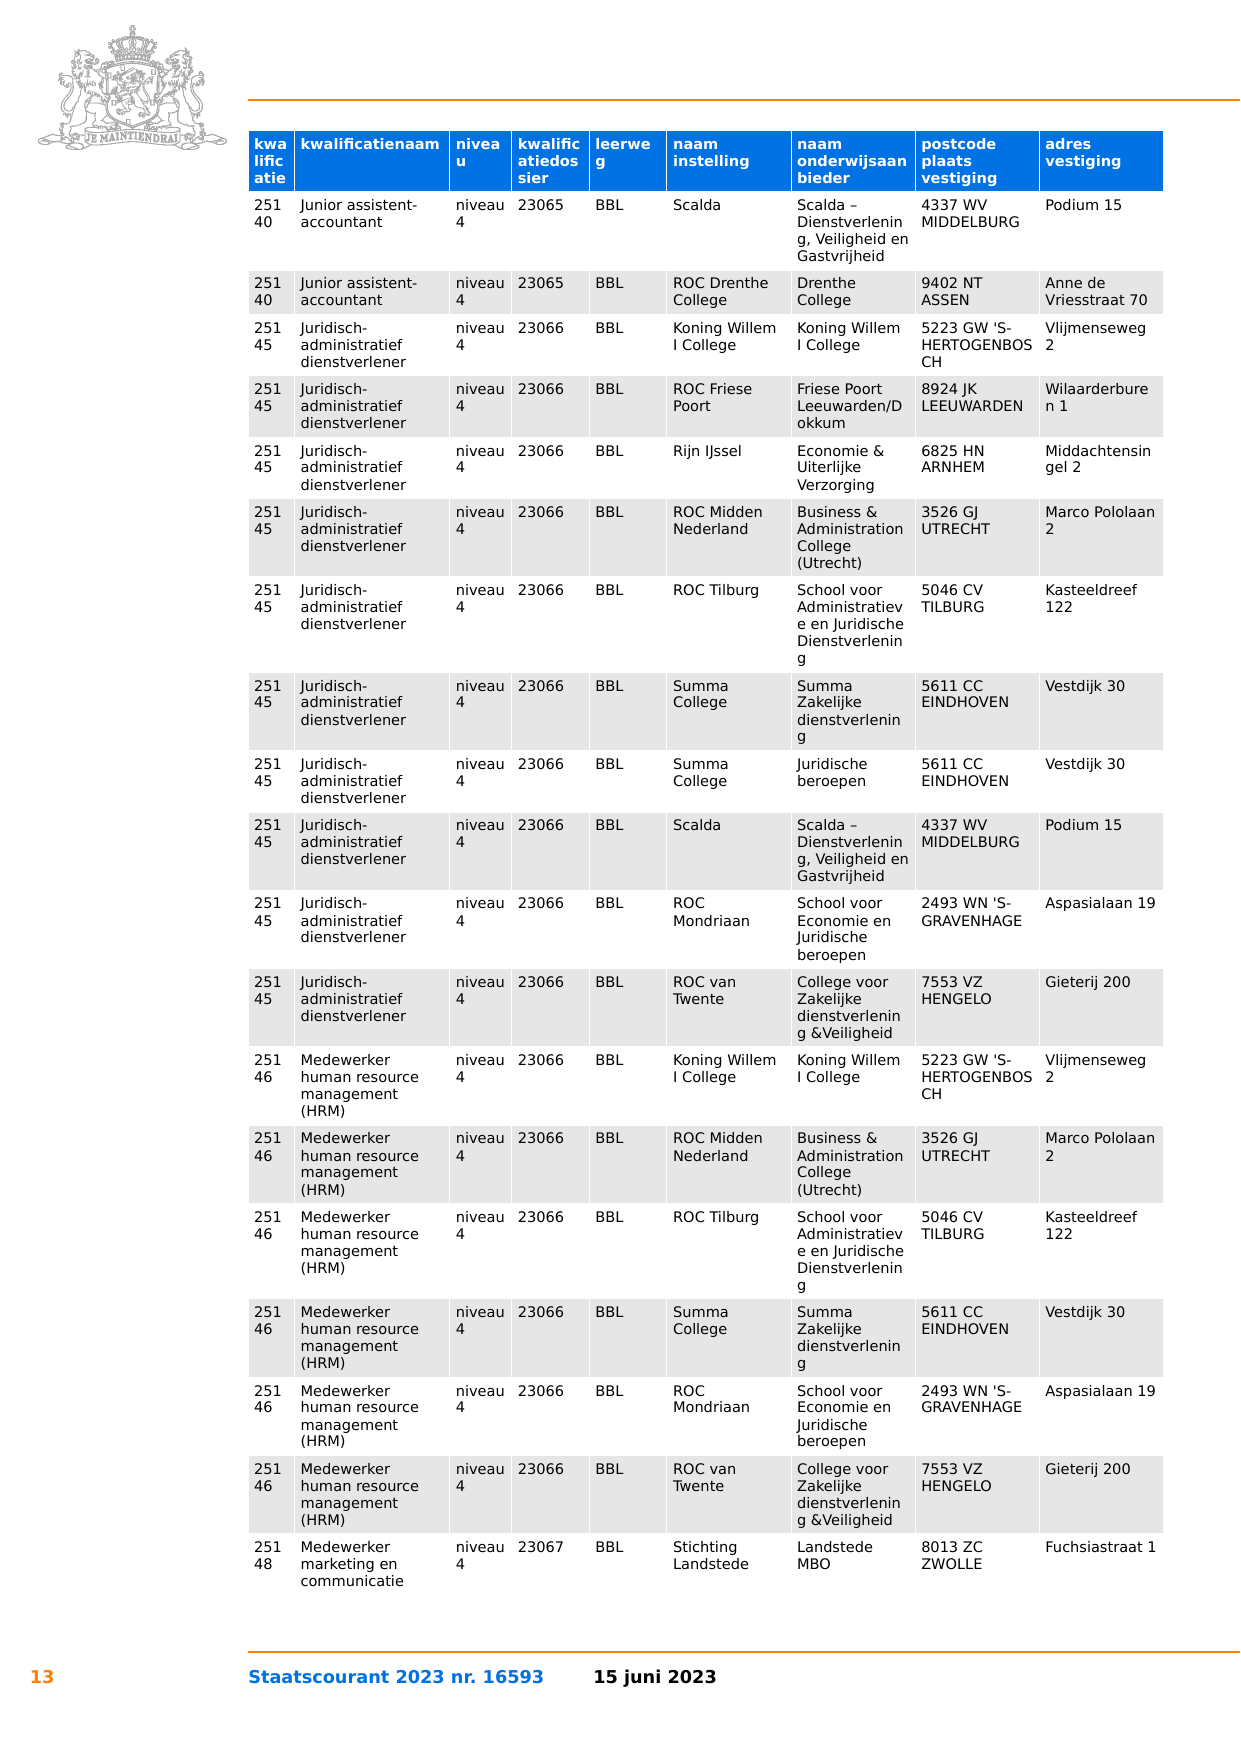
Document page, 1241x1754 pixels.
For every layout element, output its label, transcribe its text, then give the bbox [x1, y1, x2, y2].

table_cell Podium 15 [1040, 192, 1163, 269]
table_cell BBL [590, 813, 666, 890]
table_cell ROC Drenthe College [667, 271, 791, 314]
table_cell Landstede MBO [792, 1534, 915, 1595]
table_cell niveau 4 [450, 751, 511, 811]
table_cell ROC Mondriaan [667, 1378, 791, 1455]
table_cell Scalda [667, 192, 791, 269]
table_cell 25145 [249, 751, 294, 811]
table_cell Medewerker human resource management (HRM) [295, 1048, 449, 1125]
table_cell Juridische beroepen [792, 751, 915, 811]
table_cell 5611 CC EINDHOVEN [916, 751, 1039, 811]
table_cell BBL [590, 1456, 666, 1533]
table_cell Business & Administration College (Utrecht) [792, 1126, 915, 1203]
table_cell Juridisch-administratief dienstverlener [295, 891, 449, 968]
table_cell 23066 [512, 813, 589, 890]
table_cell 23066 [512, 751, 589, 811]
table_cell Scalda – Dienstverlening, Veiligheid en Gastvrijheid [792, 192, 915, 269]
table_cell 5046 CV TILBURG [916, 1204, 1039, 1298]
table_cell 5223 GW 'S-HERTOGENBOSCH [916, 1048, 1039, 1125]
table_cell BBL [590, 1126, 666, 1203]
table_cell Summa College [667, 751, 791, 811]
table_cell niveau 4 [450, 499, 511, 576]
table_cell 2493 WN 'S-GRAVENHAGE [916, 891, 1039, 968]
table_cell ROC Mondriaan [667, 891, 791, 968]
table_cell Medewerker marketing en communicatie [295, 1534, 449, 1595]
table_cell School voor Administratieve en Juridische Dienstverlening [792, 578, 915, 672]
table_cell niveau 4 [450, 1456, 511, 1533]
table_cell Koning Willem I College [792, 315, 915, 375]
table_cell 23066 [512, 438, 589, 498]
table_cell 7553 VZ HENGELO [916, 969, 1039, 1046]
table_cell niveau 4 [450, 891, 511, 968]
table_cell niveau 4 [450, 271, 511, 314]
table_cell 23066 [512, 969, 589, 1046]
table_cell niveau 4 [450, 813, 511, 890]
table_cell 23066 [512, 1204, 589, 1298]
table_cell Juridisch-administratief dienstverlener [295, 438, 449, 498]
table_cell Wilaarderburen 1 [1040, 376, 1163, 437]
table_header kwalificatienaam [295, 131, 449, 191]
table_cell BBL [590, 192, 666, 269]
table_cell Scalda – Dienstverlening, Veiligheid en Gastvrijheid [792, 813, 915, 890]
table_cell ROC Midden Nederland [667, 499, 791, 576]
table_cell Summa College [667, 673, 791, 750]
table_cell 25145 [249, 438, 294, 498]
table_header niveau [450, 131, 511, 191]
table_header naam instelling [667, 131, 791, 191]
table_cell Kasteeldreef 122 [1040, 1204, 1163, 1298]
table_cell 23066 [512, 673, 589, 750]
table_cell Koning Willem I College [667, 1048, 791, 1125]
table_header kwalificatiedossier [512, 131, 589, 191]
table_cell 4337 WV MIDDELBURG [916, 813, 1039, 890]
table_cell Juridisch-administratief dienstverlener [295, 499, 449, 576]
table_cell 23066 [512, 315, 589, 375]
table_cell Junior assistent-accountant [295, 271, 449, 314]
table_cell niveau 4 [450, 1126, 511, 1203]
table_cell niveau 4 [450, 673, 511, 750]
table_cell 23066 [512, 1126, 589, 1203]
table_cell Middachtensingel 2 [1040, 438, 1163, 498]
table_cell niveau 4 [450, 1378, 511, 1455]
table_cell Medewerker human resource management (HRM) [295, 1126, 449, 1203]
table_cell 7553 VZ HENGELO [916, 1456, 1039, 1533]
table_cell niveau 4 [450, 376, 511, 437]
table_cell niveau 4 [450, 1048, 511, 1125]
table_cell 23066 [512, 891, 589, 968]
table_cell Economie & Uiterlijke Verzorging [792, 438, 915, 498]
table_cell 4337 WV MIDDELBURG [916, 192, 1039, 269]
table_cell BBL [590, 673, 666, 750]
table_cell niveau 4 [450, 315, 511, 375]
table_cell Summa Zakelijke dienstverlening [792, 1299, 915, 1377]
table_cell 9402 NT ASSEN [916, 271, 1039, 314]
table_cell College voor Zakelijke dienstverlening &Veiligheid [792, 1456, 915, 1533]
table_cell BBL [590, 1048, 666, 1125]
table_cell 3526 GJ UTRECHT [916, 499, 1039, 576]
table_cell Juridisch-administratief dienstverlener [295, 751, 449, 811]
table_cell Vlijmenseweg 2 [1040, 1048, 1163, 1125]
table_cell 25148 [249, 1534, 294, 1595]
table_cell BBL [590, 1534, 666, 1595]
table_cell School voor Economie en Juridische beroepen [792, 1378, 915, 1455]
table_cell Vestdijk 30 [1040, 751, 1163, 811]
table_cell 25145 [249, 578, 294, 672]
table_cell 25146 [249, 1378, 294, 1455]
table_cell 23067 [512, 1534, 589, 1595]
picture [38, 25, 227, 150]
table_cell niveau 4 [450, 1204, 511, 1298]
table_cell 25146 [249, 1456, 294, 1533]
table_cell Marco Pololaan 2 [1040, 1126, 1163, 1203]
table_cell 23066 [512, 1456, 589, 1533]
table_cell Medewerker human resource management (HRM) [295, 1456, 449, 1533]
table_cell 25140 [249, 192, 294, 269]
table_cell niveau 4 [450, 578, 511, 672]
table_cell 23066 [512, 1299, 589, 1377]
table_cell 23066 [512, 376, 589, 437]
table_header leerweg [590, 131, 666, 191]
table_cell 3526 GJ UTRECHT [916, 1126, 1039, 1203]
table_cell niveau 4 [450, 438, 511, 498]
table_cell BBL [590, 1299, 666, 1377]
table_cell 5611 CC EINDHOVEN [916, 673, 1039, 750]
table_cell Vestdijk 30 [1040, 673, 1163, 750]
table_cell Gieterij 200 [1040, 969, 1163, 1046]
table_cell Kasteeldreef 122 [1040, 578, 1163, 672]
table_cell 25145 [249, 813, 294, 890]
table_cell Anne de Vriesstraat 70 [1040, 271, 1163, 314]
table_cell Koning Willem I College [667, 315, 791, 375]
table_cell 25145 [249, 315, 294, 375]
table_cell Juridisch-administratief dienstverlener [295, 376, 449, 437]
table_cell 25146 [249, 1204, 294, 1298]
table_cell Juridisch-administratief dienstverlener [295, 673, 449, 750]
table_cell 6825 HN ARNHEM [916, 438, 1039, 498]
table_cell Medewerker human resource management (HRM) [295, 1299, 449, 1377]
table_cell 23066 [512, 499, 589, 576]
table_cell 5223 GW 'S-HERTOGENBOSCH [916, 315, 1039, 375]
table_cell 25145 [249, 891, 294, 968]
table_cell ROC Friese Poort [667, 376, 791, 437]
table_cell Medewerker human resource management (HRM) [295, 1378, 449, 1455]
table_cell Summa College [667, 1299, 791, 1377]
table_cell Scalda [667, 813, 791, 890]
table_cell Juridisch-administratief dienstverlener [295, 315, 449, 375]
table_cell BBL [590, 499, 666, 576]
table_header adres vestiging [1040, 131, 1163, 191]
table_cell BBL [590, 376, 666, 437]
table_cell BBL [590, 1378, 666, 1455]
table_cell College voor Zakelijke dienstverlening &Veiligheid [792, 969, 915, 1046]
table_cell Juridisch-administratief dienstverlener [295, 578, 449, 672]
table_cell ROC Tilburg [667, 578, 791, 672]
table_header kwalificatie [249, 131, 294, 191]
table_cell BBL [590, 1204, 666, 1298]
table_cell 23066 [512, 1378, 589, 1455]
table_cell BBL [590, 969, 666, 1046]
table_cell Vestdijk 30 [1040, 1299, 1163, 1377]
table_cell 2493 WN 'S-GRAVENHAGE [916, 1378, 1039, 1455]
table_cell ROC van Twente [667, 1456, 791, 1533]
table_cell BBL [590, 315, 666, 375]
table_cell Juridisch-administratief dienstverlener [295, 813, 449, 890]
table_cell 5611 CC EINDHOVEN [916, 1299, 1039, 1377]
table_cell 5046 CV TILBURG [916, 578, 1039, 672]
table_cell Gieterij 200 [1040, 1456, 1163, 1533]
table_cell 23066 [512, 1048, 589, 1125]
table_cell Aspasialaan 19 [1040, 1378, 1163, 1455]
table_cell Drenthe College [792, 271, 915, 314]
table_cell 25145 [249, 499, 294, 576]
table_cell School voor Administratieve en Juridische Dienstverlening [792, 1204, 915, 1298]
table_cell Fuchsiastraat 1 [1040, 1534, 1163, 1595]
table_cell Medewerker human resource management (HRM) [295, 1204, 449, 1298]
table_cell niveau 4 [450, 192, 511, 269]
table_cell niveau 4 [450, 1534, 511, 1595]
table_cell BBL [590, 578, 666, 672]
table_cell niveau 4 [450, 1299, 511, 1377]
table_cell Friese Poort Leeuwarden/Dokkum [792, 376, 915, 437]
table_cell Rijn IJssel [667, 438, 791, 498]
table_cell Aspasialaan 19 [1040, 891, 1163, 968]
table_cell School voor Economie en Juridische beroepen [792, 891, 915, 968]
table_cell 25145 [249, 376, 294, 437]
table_cell ROC van Twente [667, 969, 791, 1046]
table_cell niveau 4 [450, 969, 511, 1046]
table_cell 25145 [249, 969, 294, 1046]
table_header postcode plaats vestiging [916, 131, 1039, 191]
table_header naam onderwijsaanbieder [792, 131, 915, 191]
table_cell 23065 [512, 192, 589, 269]
table_cell Vlijmenseweg 2 [1040, 315, 1163, 375]
table_cell 23065 [512, 271, 589, 314]
table_cell Podium 15 [1040, 813, 1163, 890]
table_cell Summa Zakelijke dienstverlening [792, 673, 915, 750]
table_cell 25146 [249, 1299, 294, 1377]
table_cell 8013 ZC ZWOLLE [916, 1534, 1039, 1595]
table_cell ROC Midden Nederland [667, 1126, 791, 1203]
table_cell BBL [590, 271, 666, 314]
table_cell Marco Pololaan 2 [1040, 499, 1163, 576]
table_cell Koning Willem I College [792, 1048, 915, 1125]
table_cell Business & Administration College (Utrecht) [792, 499, 915, 576]
table_cell BBL [590, 751, 666, 811]
table_cell BBL [590, 891, 666, 968]
table_cell Stichting Landstede [667, 1534, 791, 1595]
table_cell ROC Tilburg [667, 1204, 791, 1298]
table_cell Juridisch-administratief dienstverlener [295, 969, 449, 1046]
table_cell 8924 JK LEEUWARDEN [916, 376, 1039, 437]
table_cell Junior assistent-accountant [295, 192, 449, 269]
table_cell 23066 [512, 578, 589, 672]
table_cell 25145 [249, 673, 294, 750]
table_cell 25146 [249, 1048, 294, 1125]
table_cell 25140 [249, 271, 294, 314]
table_cell 25146 [249, 1126, 294, 1203]
table_cell BBL [590, 438, 666, 498]
